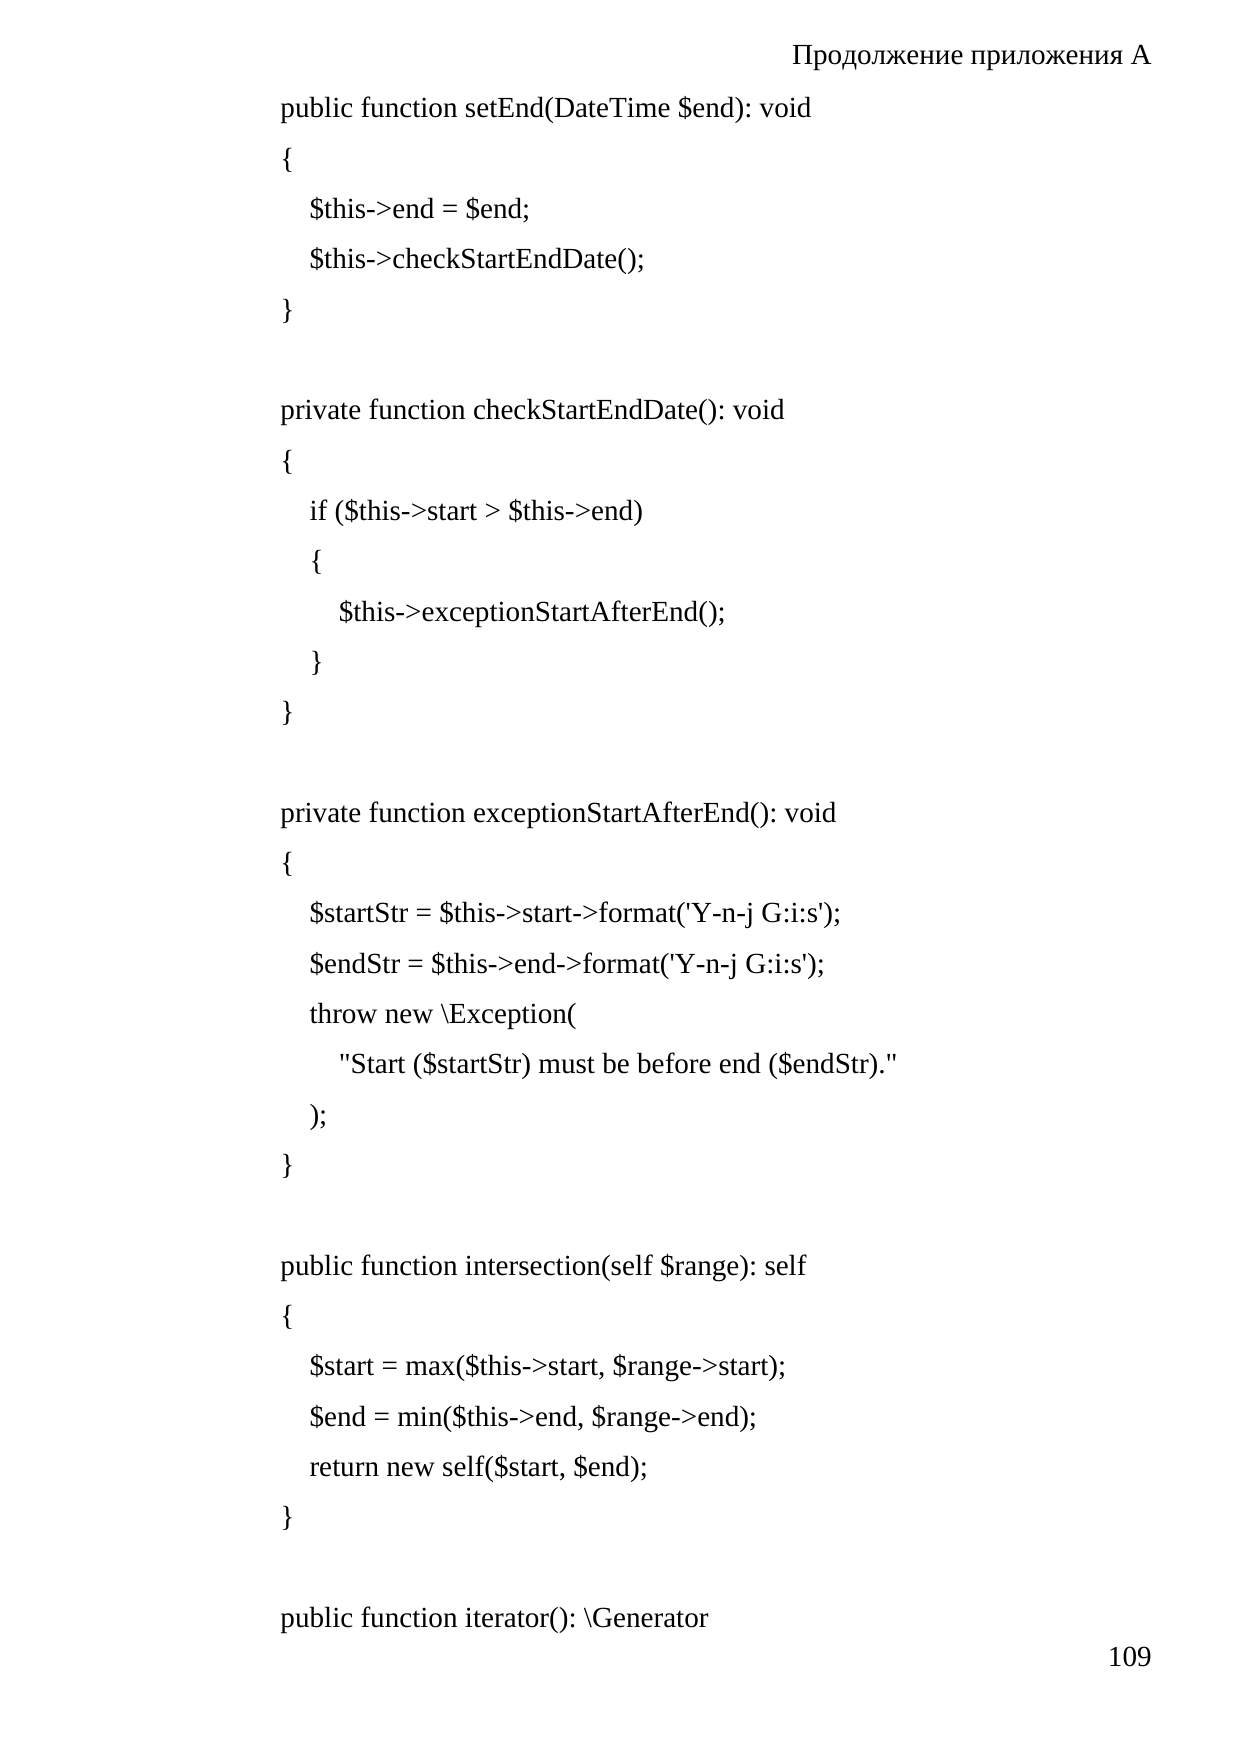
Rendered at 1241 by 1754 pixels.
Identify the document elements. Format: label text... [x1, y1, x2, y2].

text } [177, 1499, 1152, 1533]
text $end = min($this->end, $range->end); [177, 1399, 1152, 1432]
text "Start ($startStr) must be before end ($endStr)." [177, 1047, 1152, 1080]
text private function checkStartEndDate(): void [177, 392, 1152, 426]
text $this->exceptionStartAfterEnd(); [177, 594, 1152, 627]
text } [177, 694, 1152, 728]
text } [177, 1147, 1152, 1181]
text } [177, 644, 1152, 678]
text private function exceptionStartAfterEnd(): void [177, 795, 1152, 828]
text throw new \Exception( [177, 996, 1152, 1030]
text { [177, 1298, 1152, 1332]
text $start = max($this->start, $range->start); [177, 1348, 1152, 1382]
text return new self($start, $end); [177, 1449, 1152, 1483]
text { [177, 845, 1152, 879]
text public function setEnd(DateTime $end): void [177, 91, 1152, 124]
text if ($this->start > $this->end) [177, 493, 1152, 527]
text { [177, 443, 1152, 476]
text public function intersection(self $range): self [177, 1248, 1152, 1281]
text $endStr = $this->end->format('Y-n-j G:i:s'); [177, 946, 1152, 979]
text $this->end = $end; [177, 191, 1152, 225]
text $this->checkStartEndDate(); [177, 242, 1152, 275]
text { [177, 141, 1152, 174]
text { [177, 543, 1152, 577]
text } [177, 292, 1152, 325]
text ); [177, 1097, 1152, 1130]
text $startStr = $this->start->format('Y-n-j G:i:s'); [177, 896, 1152, 929]
text public function iterator(): \Generator [177, 1600, 1152, 1633]
